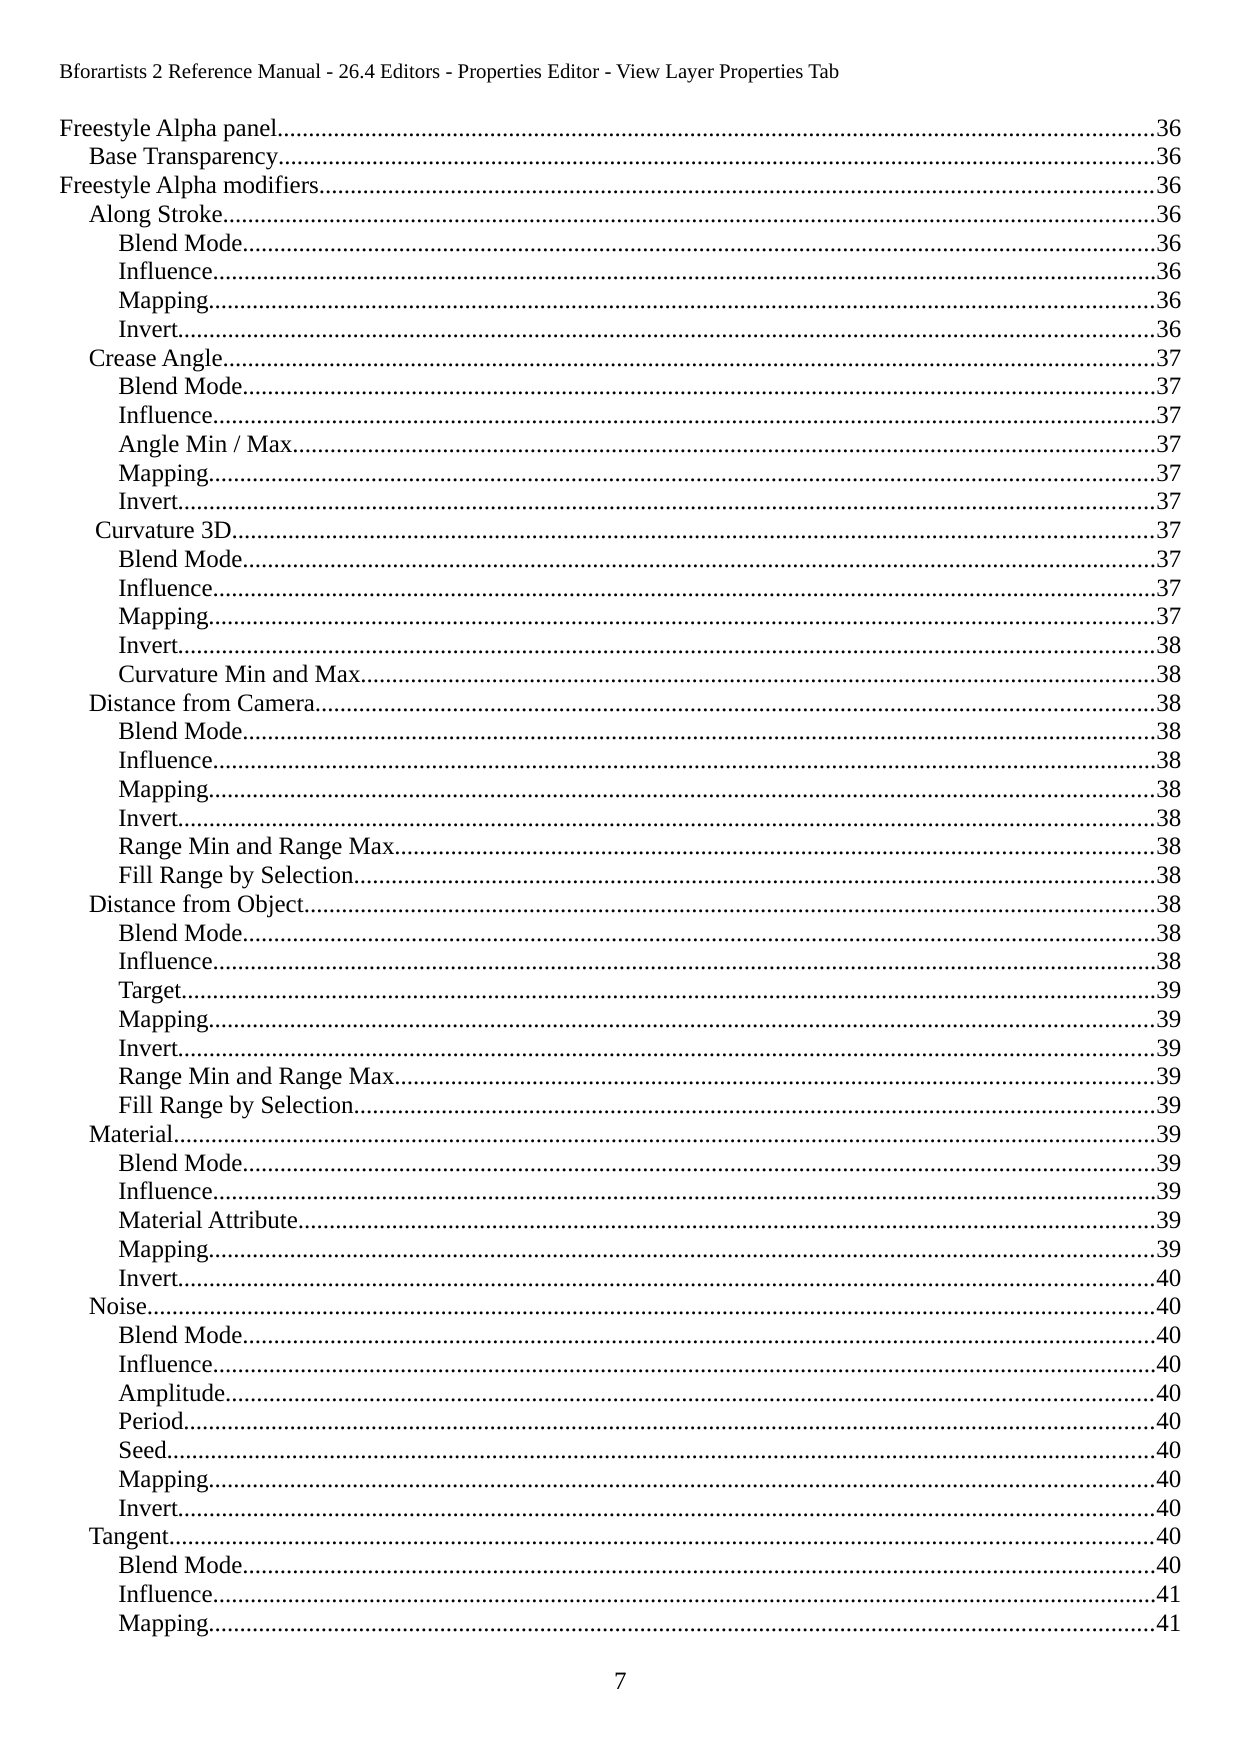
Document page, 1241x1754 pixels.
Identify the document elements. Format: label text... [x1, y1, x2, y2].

text Material Attribute 39 [118, 1205, 1181, 1234]
text Invert 38 [118, 630, 1181, 659]
text Mapping 39 [118, 1234, 1181, 1263]
text Angle Min / Max 37 [118, 429, 1181, 458]
text Blend Mode 40 [118, 1550, 1181, 1579]
text Mapping 39 [118, 1004, 1181, 1033]
text Influence 36 [118, 256, 1181, 285]
text Crease Angle 37 [88, 343, 1181, 371]
text Tangent 40 [88, 1521, 1181, 1550]
text Blend Mode 40 [118, 1320, 1181, 1349]
text Influence 38 [118, 745, 1181, 774]
text Invert 37 [118, 486, 1181, 515]
text Amplitude 40 [118, 1378, 1181, 1406]
text Mapping 41 [118, 1608, 1181, 1636]
text Mapping 37 [118, 458, 1181, 486]
text Invert 36 [118, 314, 1181, 343]
text Blend Mode 37 [118, 371, 1181, 400]
text Fill Range by Selection 38 [118, 860, 1181, 889]
text Noise 40 [88, 1291, 1181, 1320]
text Curvature Min and Max 38 [118, 659, 1181, 688]
text Distance from Object 38 [88, 889, 1181, 918]
text Mapping 40 [118, 1464, 1181, 1493]
text Mapping 37 [118, 601, 1181, 630]
text Along Stroke 36 [88, 199, 1181, 228]
text Fill Range by Selection 39 [118, 1090, 1181, 1119]
text Base Transparency 36 [88, 141, 1181, 170]
text Target 39 [118, 975, 1181, 1004]
text Blend Mode 39 [118, 1148, 1181, 1176]
text Influence 40 [118, 1349, 1181, 1378]
text Influence 38 [118, 946, 1181, 975]
text Freestyle Alpha panel 36 [59, 113, 1181, 141]
text Distance from Camera 38 [88, 688, 1181, 716]
text Influence 39 [118, 1176, 1181, 1205]
text Mapping 36 [118, 285, 1181, 314]
text Seed 40 [118, 1435, 1181, 1464]
text Invert 40 [118, 1263, 1181, 1291]
text Material 39 [88, 1119, 1181, 1148]
text Influence 37 [118, 573, 1181, 601]
text Invert 40 [118, 1493, 1181, 1521]
text Range Min and Range Max 38 [118, 831, 1181, 860]
text Influence 37 [118, 400, 1181, 429]
text Blend Mode 36 [118, 228, 1181, 256]
text Invert 38 [118, 803, 1181, 831]
text Range Min and Range Max 39 [118, 1061, 1181, 1090]
text Influence 41 [118, 1579, 1181, 1608]
text Blend Mode 38 [118, 716, 1181, 745]
text Mapping 38 [118, 774, 1181, 803]
text Blend Mode 38 [118, 918, 1181, 946]
text Blend Mode 37 [118, 544, 1181, 573]
text Period 40 [118, 1406, 1181, 1435]
text Invert 39 [118, 1033, 1181, 1061]
text Curvature 3D 37 [88, 515, 1181, 544]
text Freestyle Alpha modifiers 36 [59, 170, 1181, 199]
